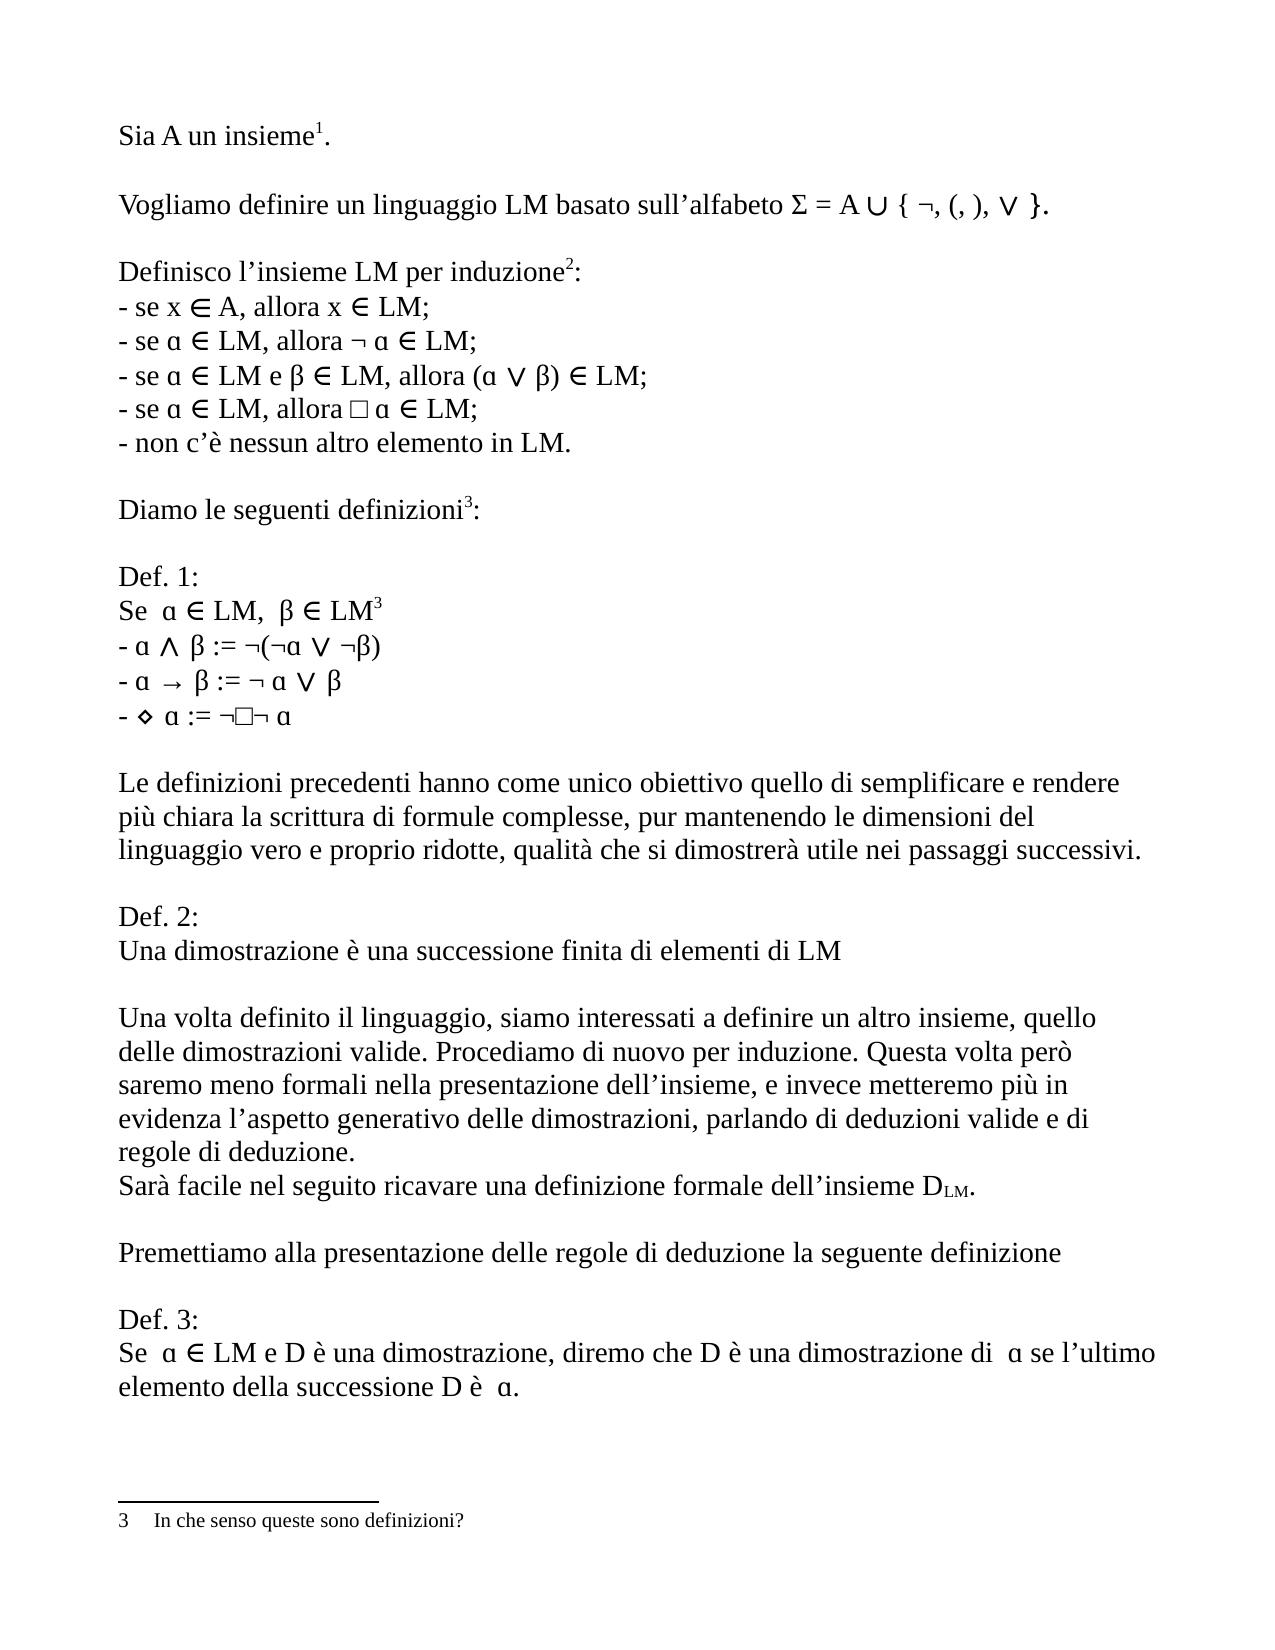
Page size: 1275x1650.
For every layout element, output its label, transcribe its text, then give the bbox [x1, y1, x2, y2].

text Def. 1: [118, 559, 1157, 593]
text Una dimostrazione è una successione finita di elementi di LM [118, 933, 1157, 967]
text - ⋄ ɑ := ¬□¬ ɑ [118, 697, 1157, 732]
text Sia A un insieme1. [118, 118, 1157, 152]
text Le definizioni precedenti hanno come unico obiettivo quello di semplificare e rendere più chiara la scrittura di formule complesse, pur mantenendo le dimensioni del linguaggio vero e proprio ridotte, qualità che si dimostrerà utile nei passaggi successivi. [118, 765, 1157, 866]
text - ɑ ∧ β := ¬(¬ɑ ∨ ¬β) [118, 626, 1157, 661]
text Se ɑ ∈ LM e D è una dimostrazione, diremo che D è una dimostrazione di ɑ se l’ultimo elemento della successione D è ɑ. [118, 1336, 1157, 1403]
text Se ɑ ∈ LM, β ∈ LM [118, 593, 1157, 626]
text - se ɑ ∈ LM, allora □ ɑ ∈ LM; [118, 391, 1157, 425]
text Premettiamo alla presentazione delle regole di deduzione la seguente definizione [118, 1235, 1157, 1268]
text Def. 2: [118, 899, 1157, 933]
text - non c’è nessun altro elemento in LM. [118, 425, 1157, 458]
text - ɑ → β := ¬ ɑ ∨ β [118, 661, 1157, 697]
text - se ɑ ∈ LM, allora ¬ ɑ ∈ LM; [118, 323, 1157, 356]
text Sarà facile nel seguito ricavare una definizione formale dell’insieme DLM. [118, 1168, 1157, 1201]
text Def. 3: [118, 1302, 1157, 1336]
text Vogliamo definire un linguaggio LM basato sull’alfabeto Σ = A ∪ { ¬, (, ), ∨ }. [118, 185, 1157, 220]
text - se ɑ ∈ LM e β ∈ LM, allora (ɑ ∨ β) ∈ LM; [118, 356, 1157, 391]
text Diamo le seguenti definizioni3: [118, 492, 1157, 526]
text Definisco l’insieme LM per induzione2: [118, 254, 1157, 287]
text - se x ∈ A, allora x ∈ LM; [118, 287, 1157, 323]
text Una volta definito il linguaggio, siamo interessati a definire un altro insieme, quello delle dimostrazioni valide. Procediamo di nuovo per induzione. Questa volta però saremo meno formali nella presentazione dell’insieme, e invece metteremo più in evidenza l’aspetto generativo delle dimostrazioni, parlando di deduzioni valide e di regole di deduzione. [118, 1000, 1157, 1168]
text In che senso queste sono definizioni? [118, 1508, 1157, 1532]
